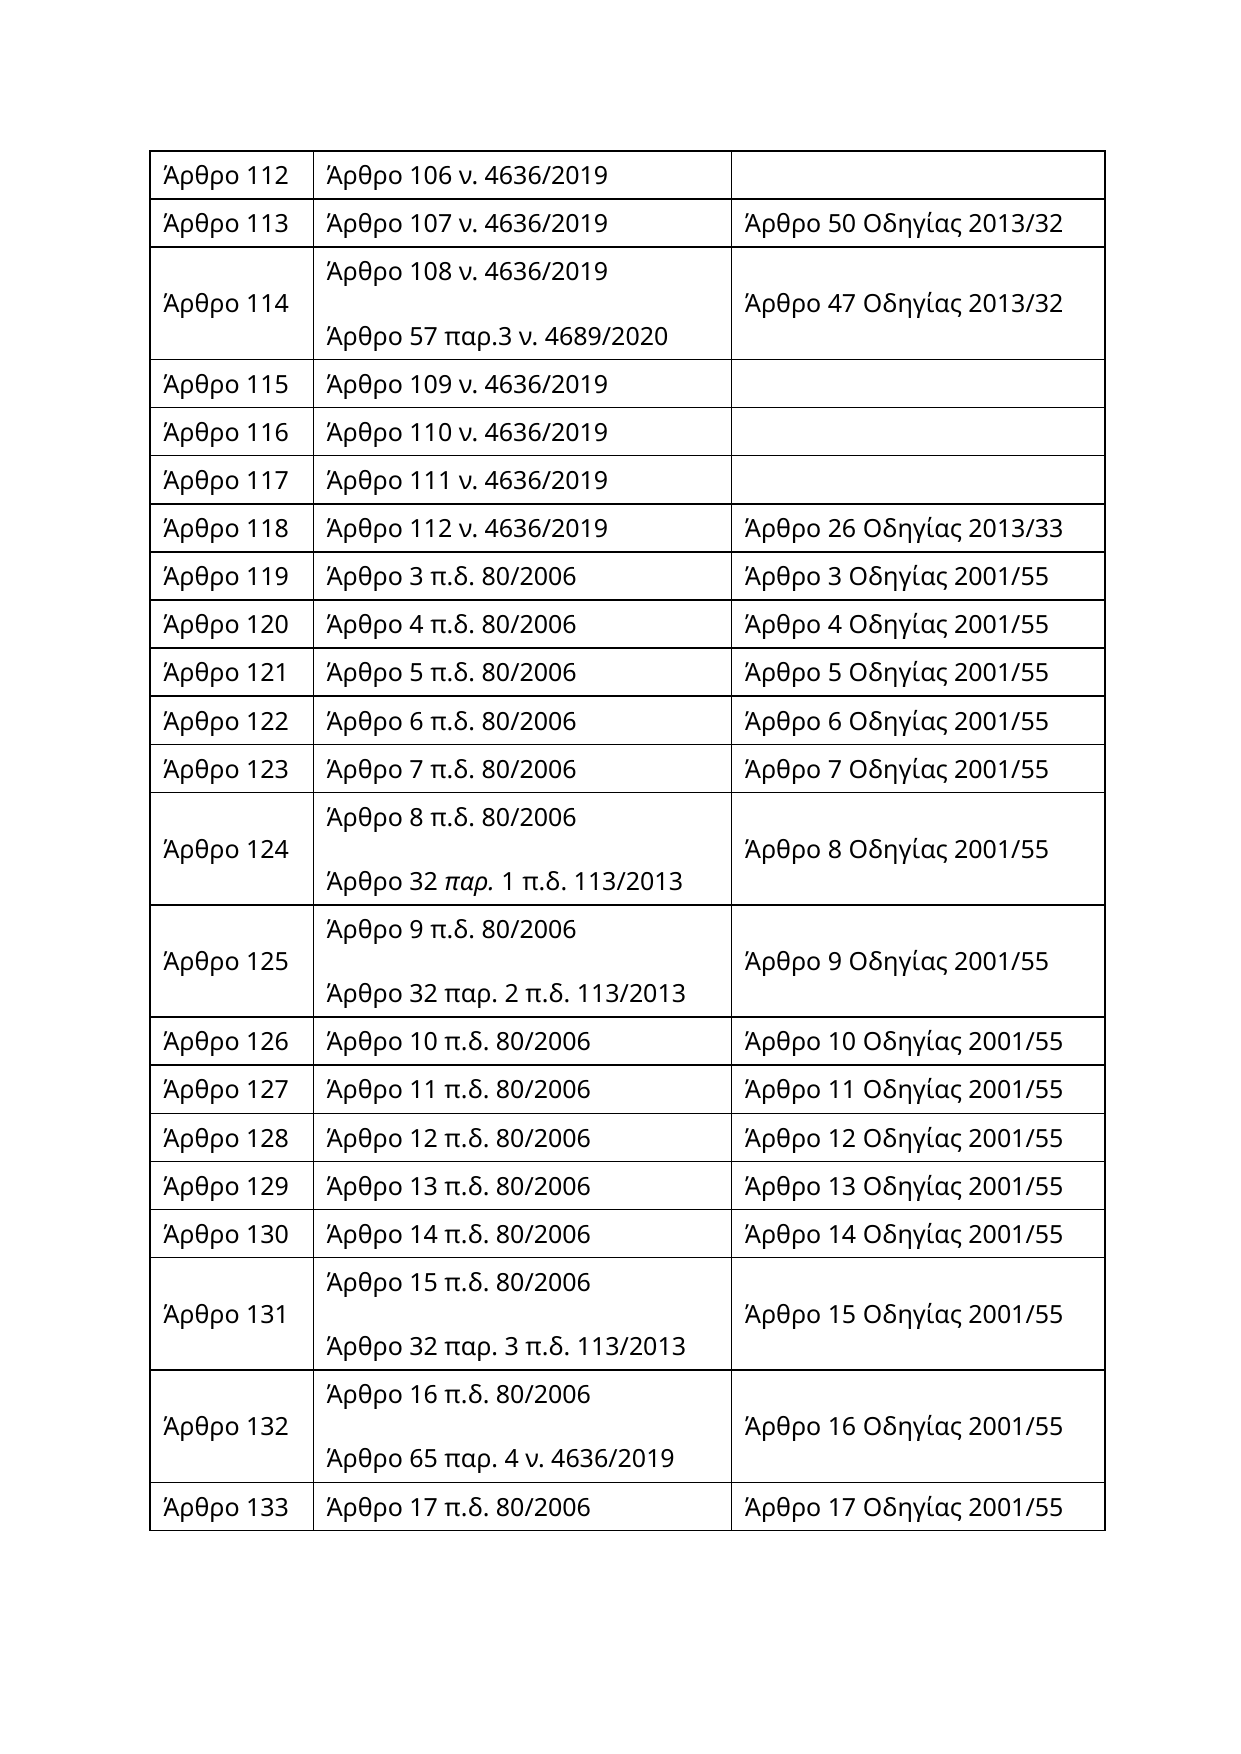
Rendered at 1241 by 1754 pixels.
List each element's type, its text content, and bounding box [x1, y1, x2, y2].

table_cell Άρθρο 4 π.δ. 80/2006 [314, 601, 731, 647]
table_cell Άρθρο 13 Οδηγίας 2001/55 [732, 1162, 1104, 1209]
table_cell Άρθρο 6 π.δ. 80/2006 [314, 697, 731, 743]
table_cell Άρθρο 5 π.δ. 80/2006 [314, 649, 731, 695]
table_cell Άρθρο 118 [151, 505, 313, 551]
table_cell Άρθρο 13 π.δ. 80/2006 [314, 1162, 731, 1209]
table_cell Άρθρο 10 Οδηγίας 2001/55 [732, 1018, 1104, 1064]
table_cell Άρθρο 107 ν. 4636/2019 [314, 200, 731, 246]
table_cell Άρθρο 9 π.δ. 80/2006 Άρθρο 32 παρ. 2 π.δ. 113/2013 [314, 906, 731, 1016]
table_cell Άρθρο 5 Οδηγίας 2001/55 [732, 649, 1104, 695]
table_cell Άρθρο 131 [151, 1258, 313, 1369]
table_cell Άρθρο 3 π.δ. 80/2006 [314, 553, 731, 599]
table_cell Άρθρο 113 [151, 200, 313, 246]
table_cell Άρθρο 112 ν. 4636/2019 [314, 505, 731, 551]
table_cell Άρθρο 6 Οδηγίας 2001/55 [732, 697, 1104, 743]
table_cell Άρθρο 108 ν. 4636/2019 Άρθρο 57 παρ.3 ν. 4689/2020 [314, 248, 731, 358]
table_cell [732, 152, 1104, 198]
table_cell Άρθρο 4 Οδηγίας 2001/55 [732, 601, 1104, 647]
table_cell Άρθρο 17 π.δ. 80/2006 [314, 1483, 731, 1529]
table_cell Άρθρο 12 Οδηγίας 2001/55 [732, 1114, 1104, 1161]
table_cell Άρθρο 14 Οδηγίας 2001/55 [732, 1210, 1104, 1257]
table_cell Άρθρο 10 π.δ. 80/2006 [314, 1018, 731, 1064]
table_cell Άρθρο 15 Οδηγίας 2001/55 [732, 1258, 1104, 1369]
table_cell Άρθρο 14 π.δ. 80/2006 [314, 1210, 731, 1257]
table_cell Άρθρο 124 [151, 793, 313, 904]
table_cell Άρθρο 127 [151, 1066, 313, 1112]
table_cell Άρθρο 133 [151, 1483, 313, 1529]
table_cell Άρθρο 17 Οδηγίας 2001/55 [732, 1483, 1104, 1529]
table_cell Άρθρο 128 [151, 1114, 313, 1161]
table_cell [732, 360, 1104, 407]
table_cell Άρθρο 129 [151, 1162, 313, 1209]
table_cell Άρθρο 26 Οδηγίας 2013/33 [732, 505, 1104, 551]
table_cell Άρθρο 110 ν. 4636/2019 [314, 408, 731, 455]
table_cell Άρθρο 125 [151, 906, 313, 1016]
table_cell Άρθρο 106 ν. 4636/2019 [314, 152, 731, 198]
table_cell Άρθρο 16 Οδηγίας 2001/55 [732, 1371, 1104, 1481]
table_cell Άρθρο 7 π.δ. 80/2006 [314, 745, 731, 792]
table_cell [732, 456, 1104, 503]
table_cell Άρθρο 8 π.δ. 80/2006 Άρθρο 32 παρ. 1 π.δ. 113/2013 [314, 793, 731, 904]
table_cell Άρθρο 109 ν. 4636/2019 [314, 360, 731, 407]
table_cell Άρθρο 11 π.δ. 80/2006 [314, 1066, 731, 1112]
table_cell [732, 408, 1104, 455]
table_cell Άρθρο 117 [151, 456, 313, 503]
table_cell Άρθρο 16 π.δ. 80/2006 Άρθρο 65 παρ. 4 ν. 4636/2019 [314, 1371, 731, 1481]
table_cell Άρθρο 50 Οδηγίας 2013/32 [732, 200, 1104, 246]
table_cell Άρθρο 114 [151, 248, 313, 358]
table_cell Άρθρο 132 [151, 1371, 313, 1481]
table_cell Άρθρο 11 Οδηγίας 2001/55 [732, 1066, 1104, 1112]
table_cell Άρθρο 116 [151, 408, 313, 455]
table_cell Άρθρο 12 π.δ. 80/2006 [314, 1114, 731, 1161]
table_cell Άρθρο 123 [151, 745, 313, 792]
table_cell Άρθρο 47 Οδηγίας 2013/32 [732, 248, 1104, 358]
table_cell Άρθρο 111 ν. 4636/2019 [314, 456, 731, 503]
table_cell Άρθρο 115 [151, 360, 313, 407]
table_cell Άρθρο 9 Οδηγίας 2001/55 [732, 906, 1104, 1016]
table_cell Άρθρο 112 [151, 152, 313, 198]
table_cell Άρθρο 119 [151, 553, 313, 599]
table_cell Άρθρο 15 π.δ. 80/2006 Άρθρο 32 παρ. 3 π.δ. 113/2013 [314, 1258, 731, 1369]
table_cell Άρθρο 8 Οδηγίας 2001/55 [732, 793, 1104, 904]
table_cell Άρθρο 122 [151, 697, 313, 743]
table_cell Άρθρο 121 [151, 649, 313, 695]
table_cell Άρθρο 120 [151, 601, 313, 647]
table_cell Άρθρο 130 [151, 1210, 313, 1257]
table_cell Άρθρο 126 [151, 1018, 313, 1064]
table_cell Άρθρο 7 Οδηγίας 2001/55 [732, 745, 1104, 792]
table_cell Άρθρο 3 Οδηγίας 2001/55 [732, 553, 1104, 599]
